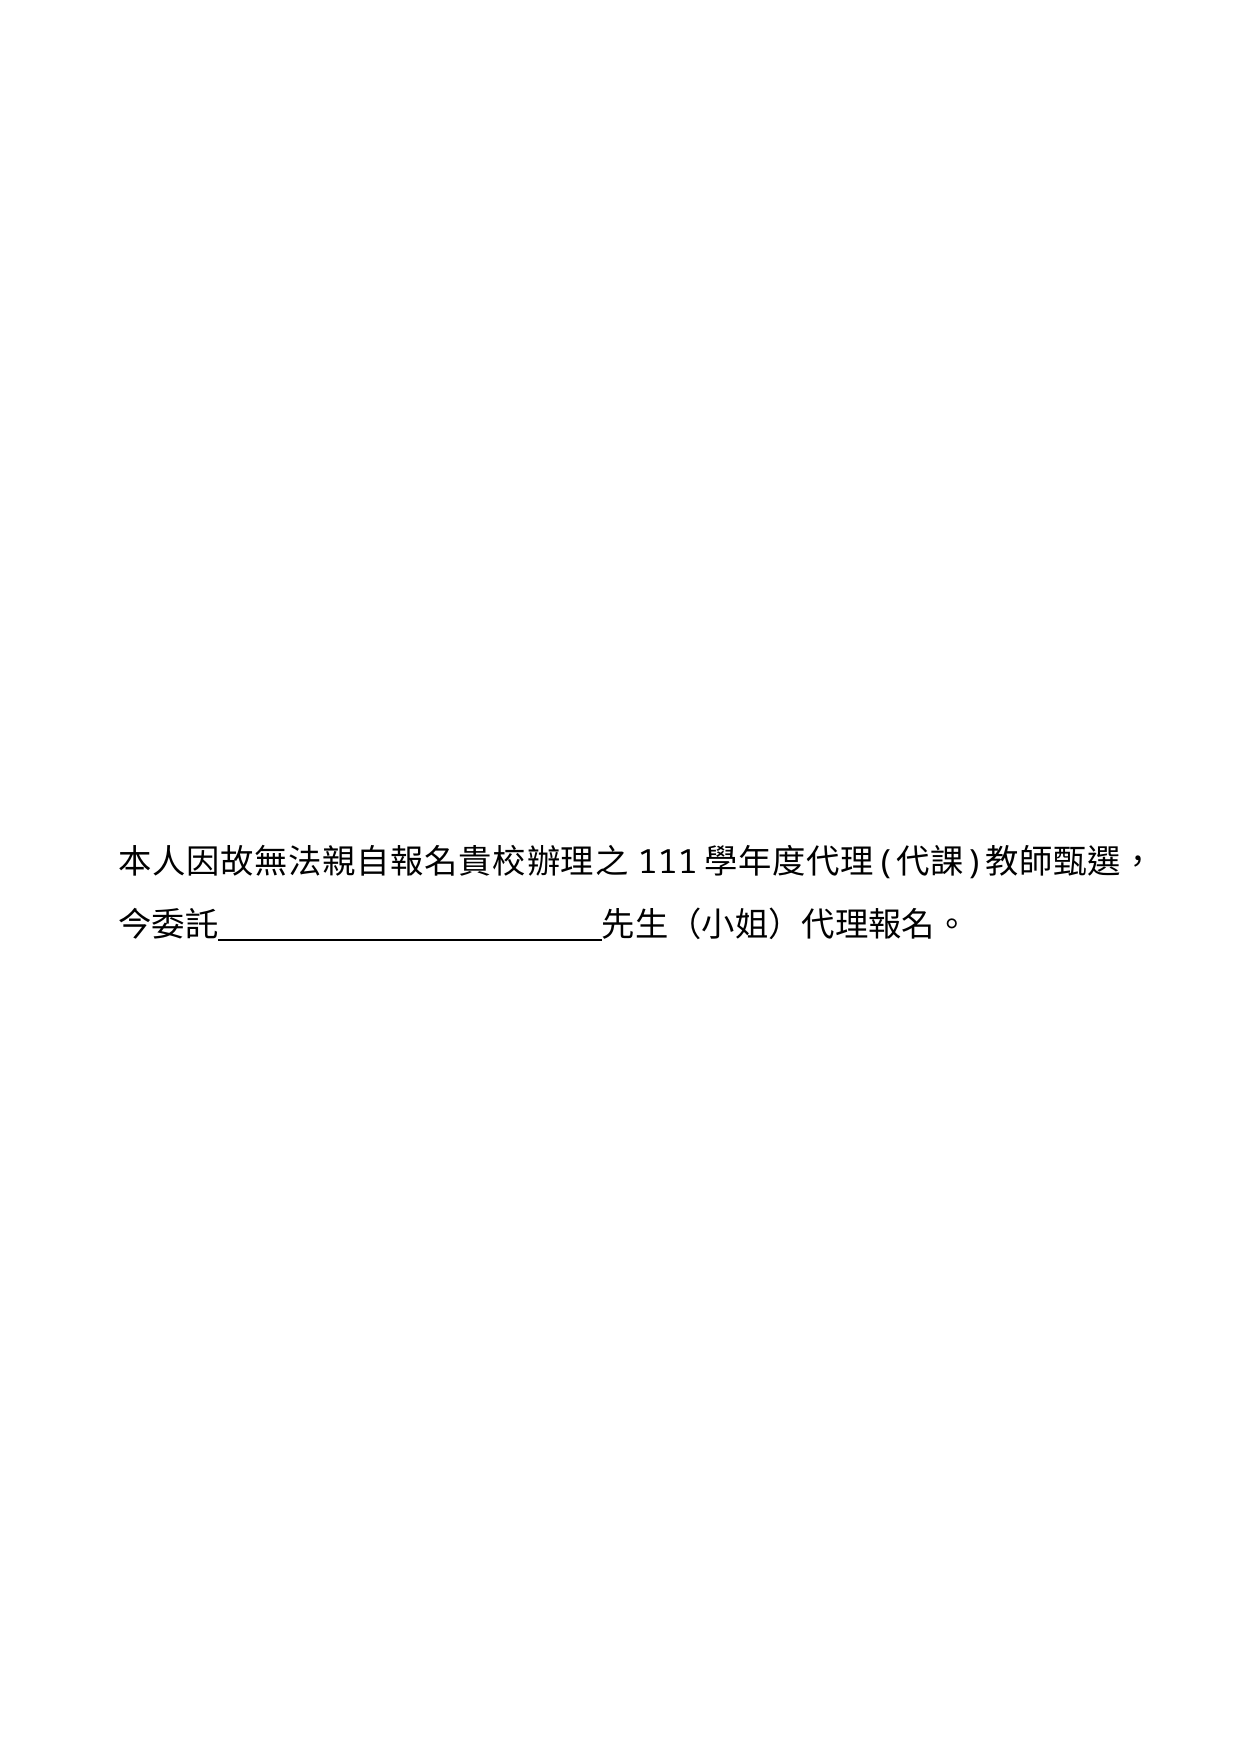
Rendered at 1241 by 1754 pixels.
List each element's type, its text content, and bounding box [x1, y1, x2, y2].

text 本人因故無法親自報名貴校辦理之111學年度代理(代課)教師甄選，今委託 先生（小姐）代理報名。 [118, 817, 1122, 942]
